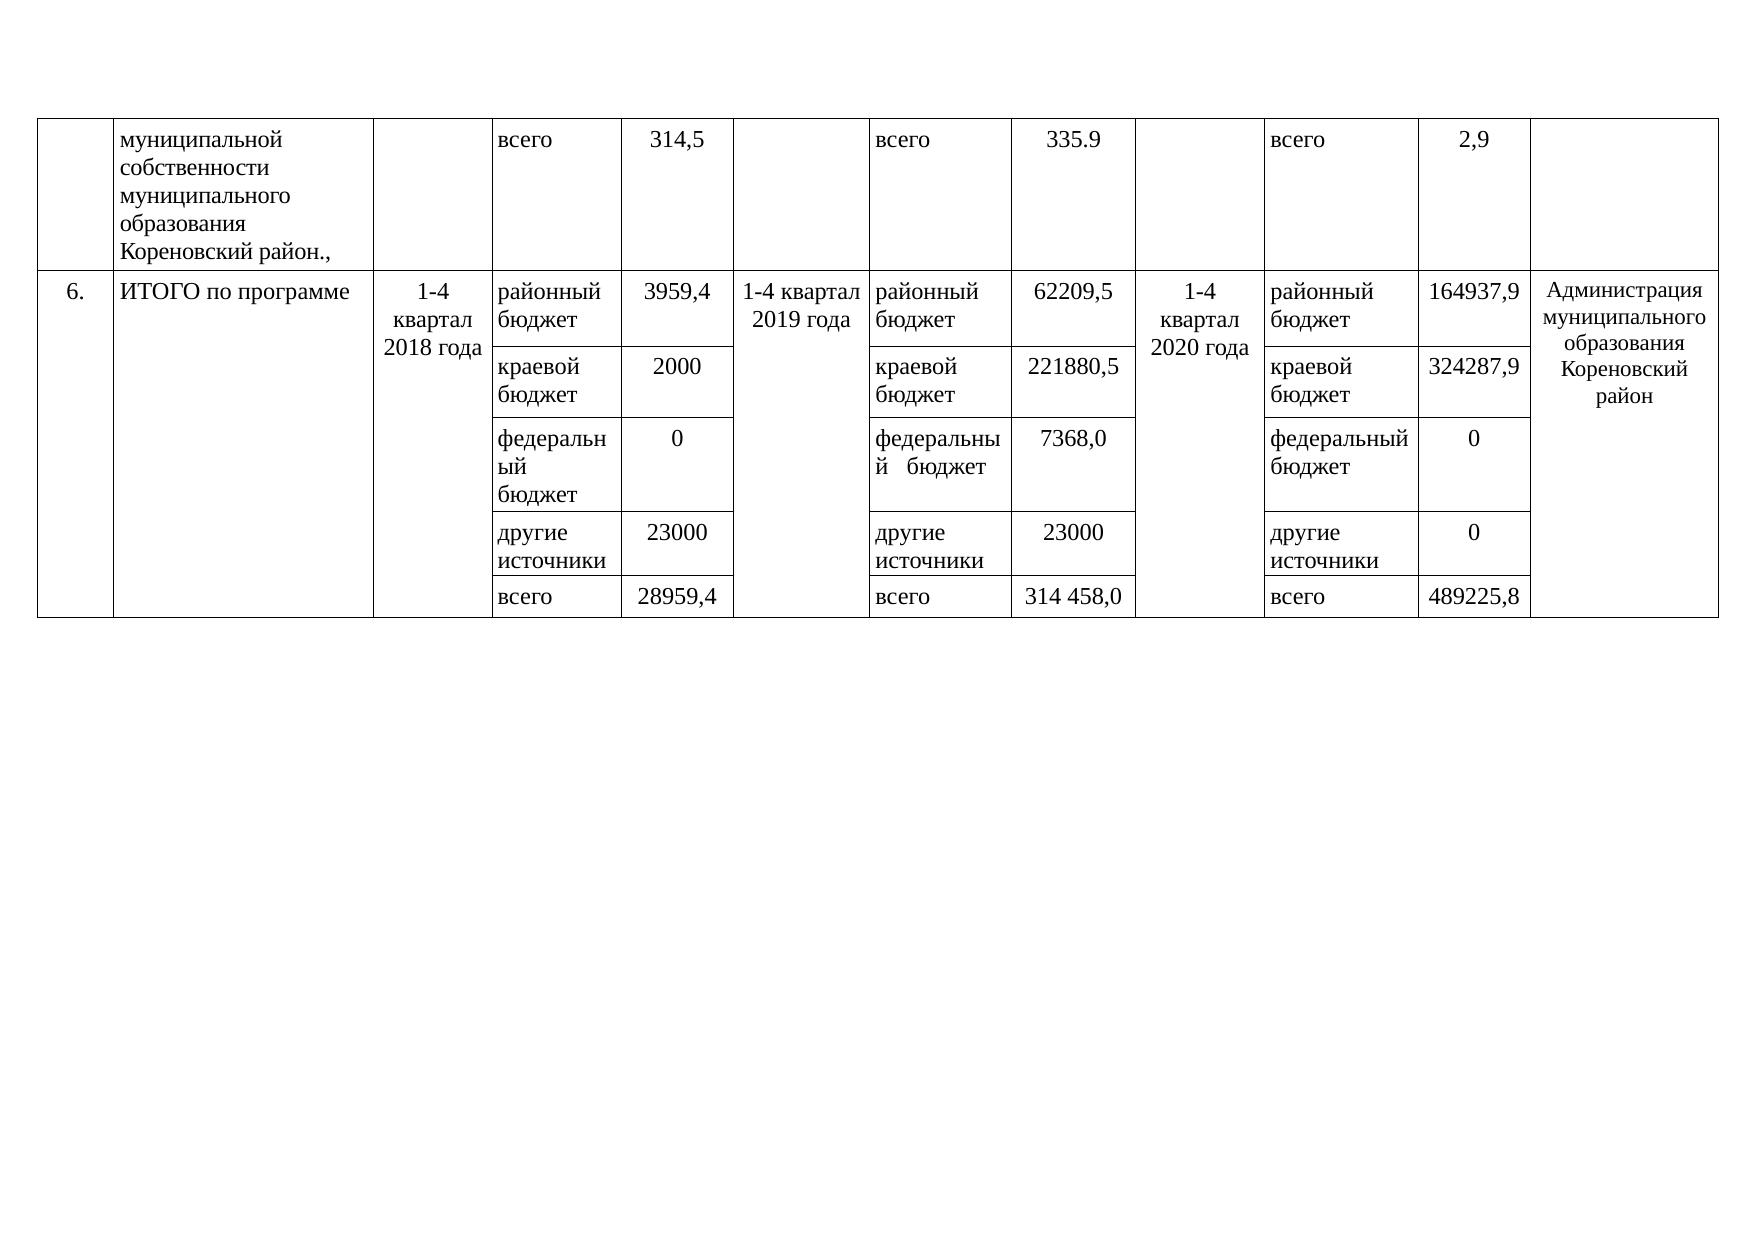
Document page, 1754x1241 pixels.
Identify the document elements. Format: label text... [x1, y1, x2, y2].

table_cell 1-4 квартал 2019 года [734, 271, 869, 616]
table_cell [1531, 119, 1718, 270]
table_cell 7368,0 [1012, 418, 1135, 511]
table_cell всего [493, 119, 621, 270]
table_cell 314 458,0 [1012, 576, 1135, 616]
table_cell 2000 [622, 347, 733, 417]
table_cell всего [1265, 576, 1418, 616]
table_cell федеральный бюджет [493, 418, 621, 511]
table_cell 2,9 [1419, 119, 1530, 270]
table_cell районный бюджет [493, 271, 621, 346]
table_cell [734, 119, 869, 270]
table_cell федеральный бюджет [870, 418, 1011, 511]
table_cell 0 [622, 418, 733, 511]
table_cell краевой бюджет [1265, 347, 1418, 417]
table_cell всего [870, 119, 1011, 270]
table_cell [374, 119, 492, 270]
table_cell краевой бюджет [870, 347, 1011, 417]
table_cell [38, 119, 113, 270]
table_cell 28959,4 [622, 576, 733, 616]
table_cell 324287,9 [1419, 347, 1530, 417]
table_cell 1-4 квартал 2018 года [374, 271, 492, 616]
table_cell 1-4 квартал 2020 года [1136, 271, 1264, 616]
table_cell 0 [1419, 418, 1530, 511]
table_cell 489225,8 [1419, 576, 1530, 616]
table_cell краевой бюджет [493, 347, 621, 417]
table_cell районный бюджет [1265, 271, 1418, 346]
table_cell Администрация муниципального образования Кореновский район [1531, 271, 1718, 616]
table_cell другие источники [493, 512, 621, 575]
table_cell 23000 [622, 512, 733, 575]
table_cell 0 [1419, 512, 1530, 575]
table_cell другие источники [1265, 512, 1418, 575]
table_cell 335,9 [1012, 119, 1135, 270]
table_cell ИТОГО по программе [114, 271, 373, 616]
table_cell районный бюджет [870, 271, 1011, 346]
table_cell 23000 [1012, 512, 1135, 575]
table_cell всего [493, 576, 621, 616]
table_cell муниципальной собственности муниципального образования Кореновский район., [114, 119, 373, 270]
table_cell всего [870, 576, 1011, 616]
table_cell федеральный бюджет [1265, 418, 1418, 511]
table_cell 314,5 [622, 119, 733, 270]
table_cell 3959,4 [622, 271, 733, 346]
table_cell 164937,9 [1419, 271, 1530, 346]
table_cell 62209,5 [1012, 271, 1135, 346]
table_cell 6. [38, 271, 113, 616]
table_cell 221880,5 [1012, 347, 1135, 417]
table_cell всего [1265, 119, 1418, 270]
table_cell [1136, 119, 1264, 270]
table_cell другие источники [870, 512, 1011, 575]
